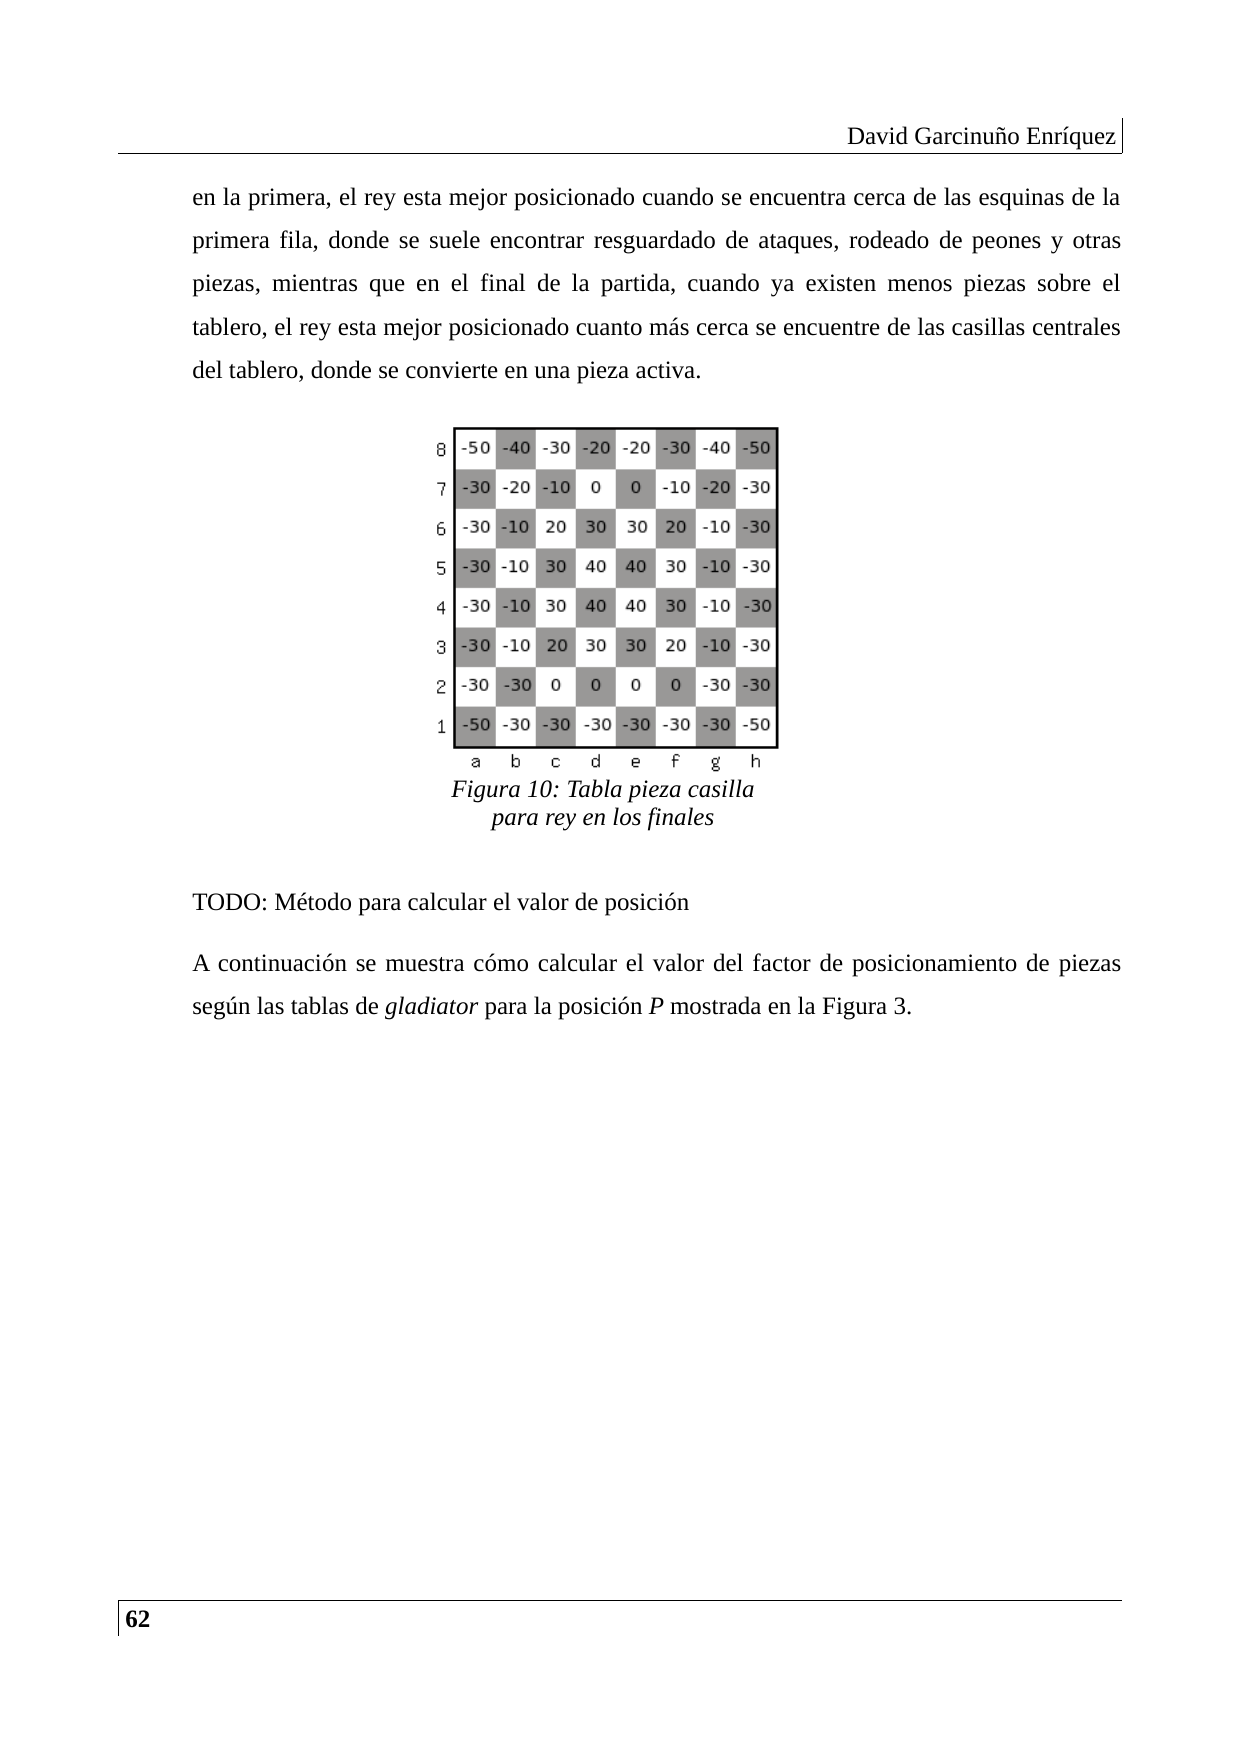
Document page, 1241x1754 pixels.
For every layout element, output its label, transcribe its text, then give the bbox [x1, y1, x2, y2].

text Figura 10: Tabla pieza casilla para rey en los finales [428, 774, 780, 831]
picture [428, 426, 780, 774]
text A continuación se muestra cómo calcular el valor del factor de posicionamiento de piezas según las tablas de gladiator para la posición P mostrada en la Figura 3. [192, 948, 1122, 1020]
text en la primera, el rey esta mejor posicionado cuando se encuentra cerca de las esquinas de la primera fila, donde se suele encontrar resguardado de ataques, rodeado de peones y otras piezas, mientras que en el final de la partida, cuando ya existen menos piezas sobre el tablero, el rey esta mejor posicionado cuanto más cerca se encuentre de las casillas centrales del tablero, donde se convierte en una pieza activa. [192, 182, 1122, 383]
text TODO: Método para calcular el valor de posición [192, 414, 1122, 916]
